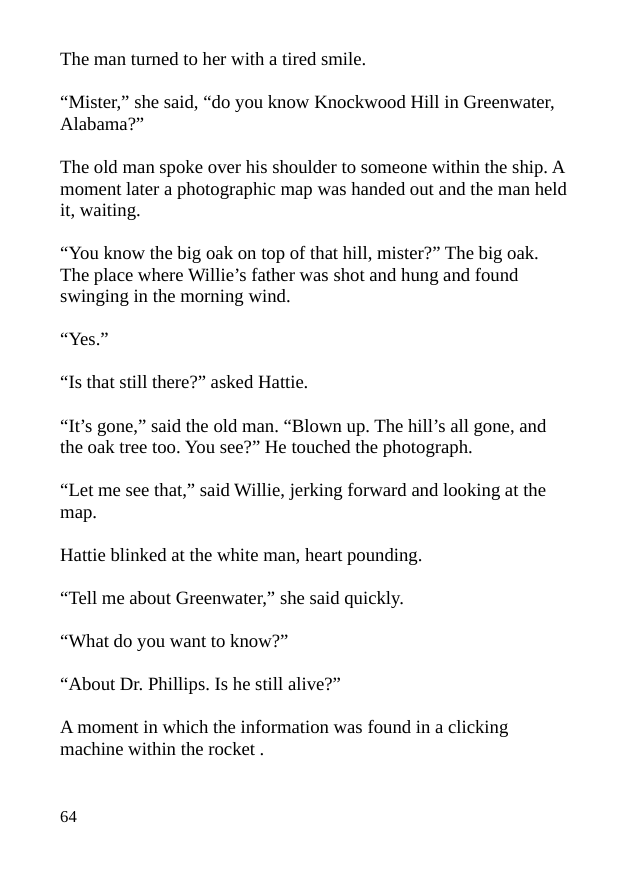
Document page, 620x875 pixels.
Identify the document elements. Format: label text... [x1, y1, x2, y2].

text The man turned to her with a tired smile. “Mister,” she said, “do you know Knockwood Hill in Greenwater, Alabama?” The old man spoke over his shoulder to someone within the ship. A moment later a photographic map was handed out and the man held it, waiting. “You know the big oak on top of that hill, mister?” The big oak. The place where Willie’s father was shot and hung and found swinging in the morning wind. “Yes.” “Is that still there?” asked Hattie. “It’s gone,” said the old man. “Blown up. The hill’s all gone, and the oak tree too. You see?” He touched the photograph. “Let me see that,” said Willie, jerking forward and looking at the map. Hattie blinked at the white man, heart pounding. “Tell me about Greenwater,” she said quickly. “What do you want to know?” “About Dr. Phillips. Is he still alive?” A moment in which the information was found in a clicking machine within the rocket . [60, 48, 571, 781]
